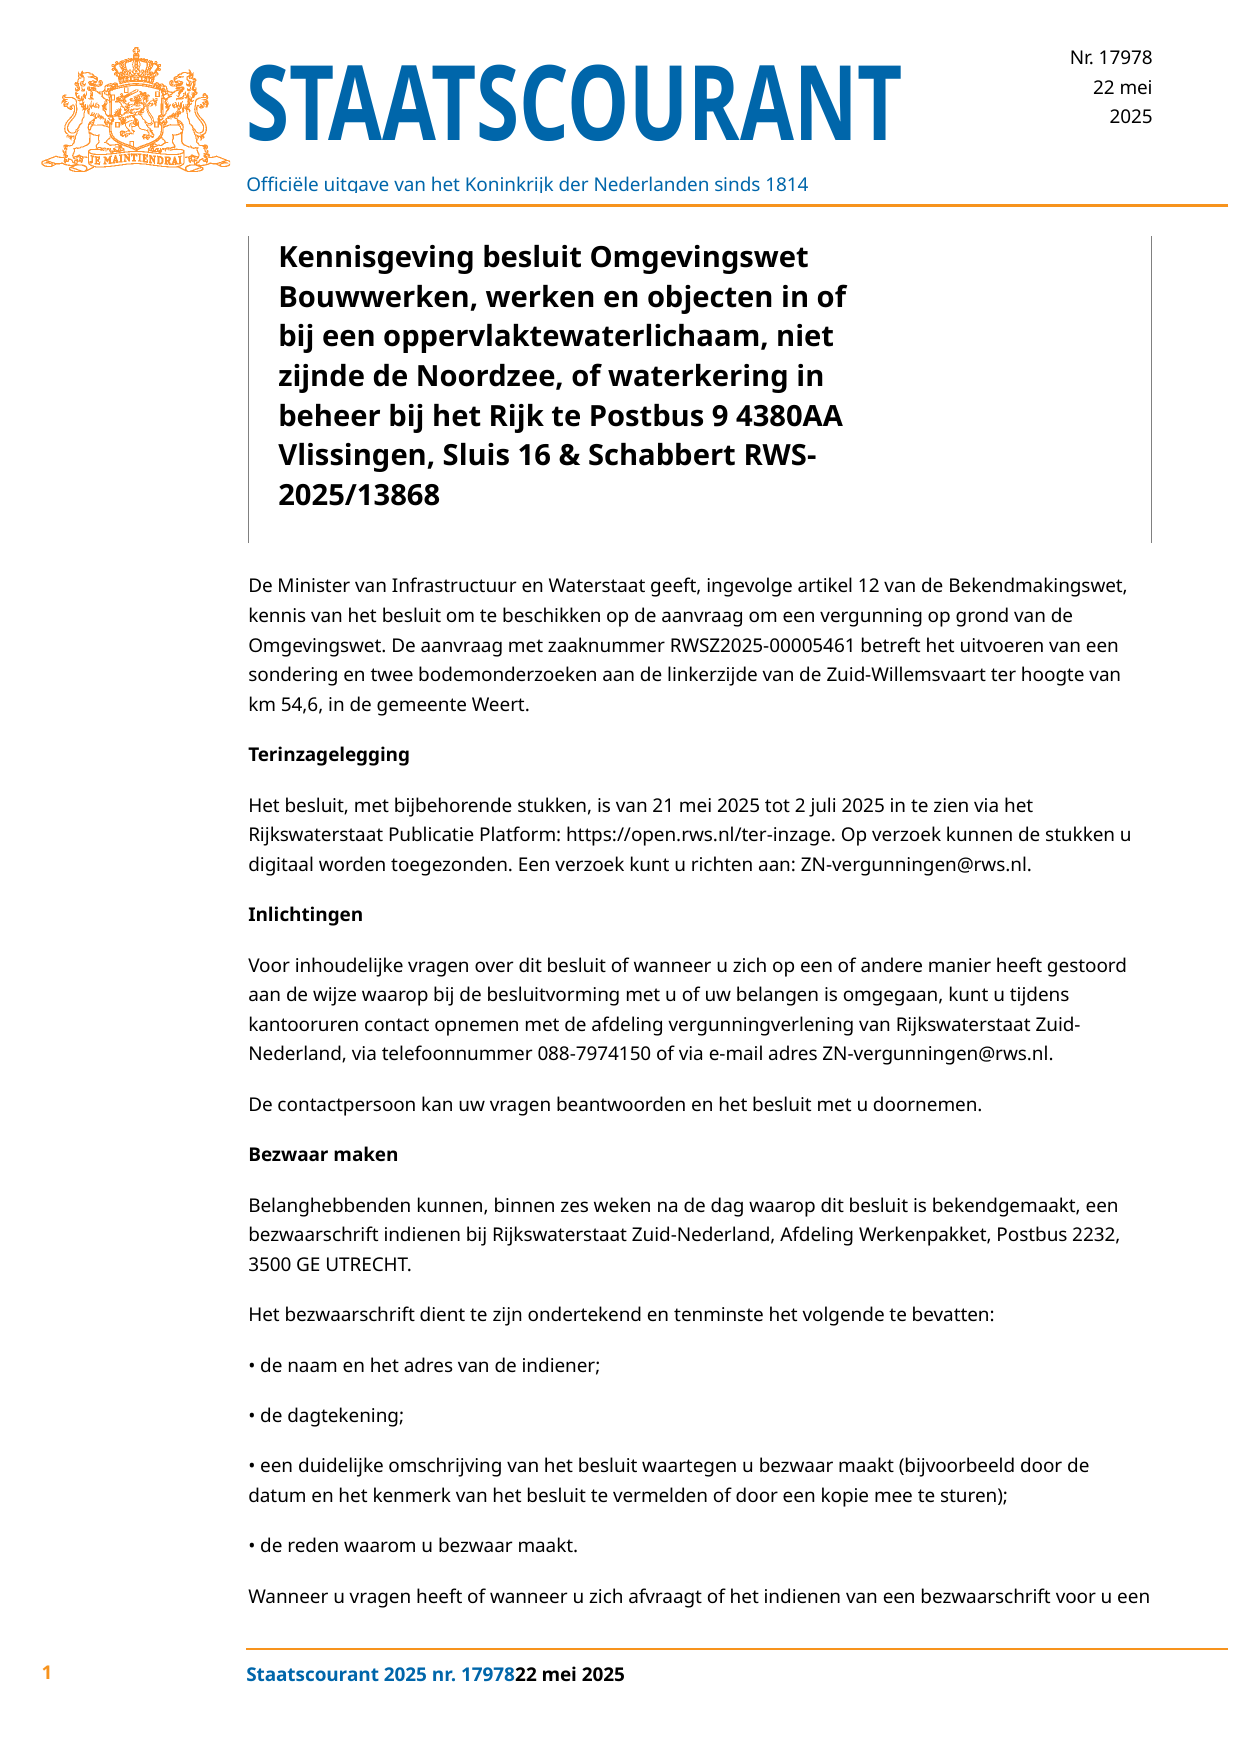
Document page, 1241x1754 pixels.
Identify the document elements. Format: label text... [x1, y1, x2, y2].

table_header [850, 236, 912, 413]
text Terinzagelegging [248, 741, 1152, 767]
table_header [850, 414, 1151, 543]
text • de naam en het adres van de indiener; [248, 1352, 1152, 1378]
text • de reden waarom u bezwaar maakt. [248, 1533, 1152, 1558]
picture [912, 236, 1090, 414]
text De contactpersoon kan uw vragen beantwoorden en het besluit met u doornemen. [248, 1091, 1152, 1117]
table_header [1090, 236, 1151, 413]
text Het bezwaarschrift dient te zijn ondertekend en tenminste het volgende te bevatten: [248, 1301, 1152, 1327]
picture [41, 47, 231, 172]
text Wanneer u vragen heeft of wanneer u zich afvraagt of het indienen van een bezwaarschrift voor u een [248, 1583, 1152, 1609]
text Voor inhoudelijke vragen over dit besluit of wanneer u zich op een of andere manier heeft gestoord aan de wijze waarop bij de besluitvorming met u of uw belangen is omgegaan, kunt u tijdens kantooruren contact opnemen met de afdeling vergunningverlening van Rijkswaterstaat Zuid-Nederland, via telefoonnummer 088-7974150 of via e-mail adres ZN-vergunningen@rws.nl. [248, 952, 1152, 1066]
text Belanghebbenden kunnen, binnen zes weken na de dag waarop dit besluit is bekendgemaakt, een bezwaarschrift indienen bij Rijkswaterstaat Zuid-Nederland, Afdeling Werkenpakket, Postbus 2232, 3500 GE UTRECHT. [248, 1192, 1152, 1277]
text De Minister van Infrastructuur en Waterstaat geeft, ingevolge artikel 12 van de Bekendmakingswet, kennis van het besluit om te beschikken op de aanvraag om een vergunning op grond van de Omgevingswet. De aanvraag met zaaknummer RWSZ2025-00005461 betreft het uitvoeren van een sondering en twee bodemonderzoeken aan de linkerzijde van de Zuid-Willemsvaart ter hoogte van km 54,6, in de gemeente Weert. [248, 573, 1152, 717]
text • een duidelijke omschrijving van het besluit waartegen u bezwaar maakt (bijvoorbeeld door de datum en het kenmerk van het besluit te vermelden of door een kopie mee te sturen); [248, 1453, 1152, 1508]
text Bezwaar maken [248, 1141, 1152, 1167]
text Inlichtingen [248, 901, 1152, 927]
text Het besluit, met bijbehorende stukken, is van 21 mei 2025 tot 2 juli 2025 in te zien via het Rijkswaterstaat Publicatie Platform: https://open.rws.nl/ter-inzage. Op verzoek kunnen de stukken u digitaal worden toegezonden. Een verzoek kunt u richten aan: ZN-vergunningen@rws.nl. [248, 792, 1152, 877]
table_header Kennisgeving besluit Omgevingswet Bouwwerken, werken en objecten in of bij een oppervlaktewaterlichaam, niet zijnde de Noordzee, of waterkering in beheer bij het Rijk te Postbus 9 4380AA Vlissingen, Sluis 16 & Schabbert RWS-2025/13868 [249, 236, 850, 543]
text • de dagtekening; [248, 1402, 1152, 1428]
